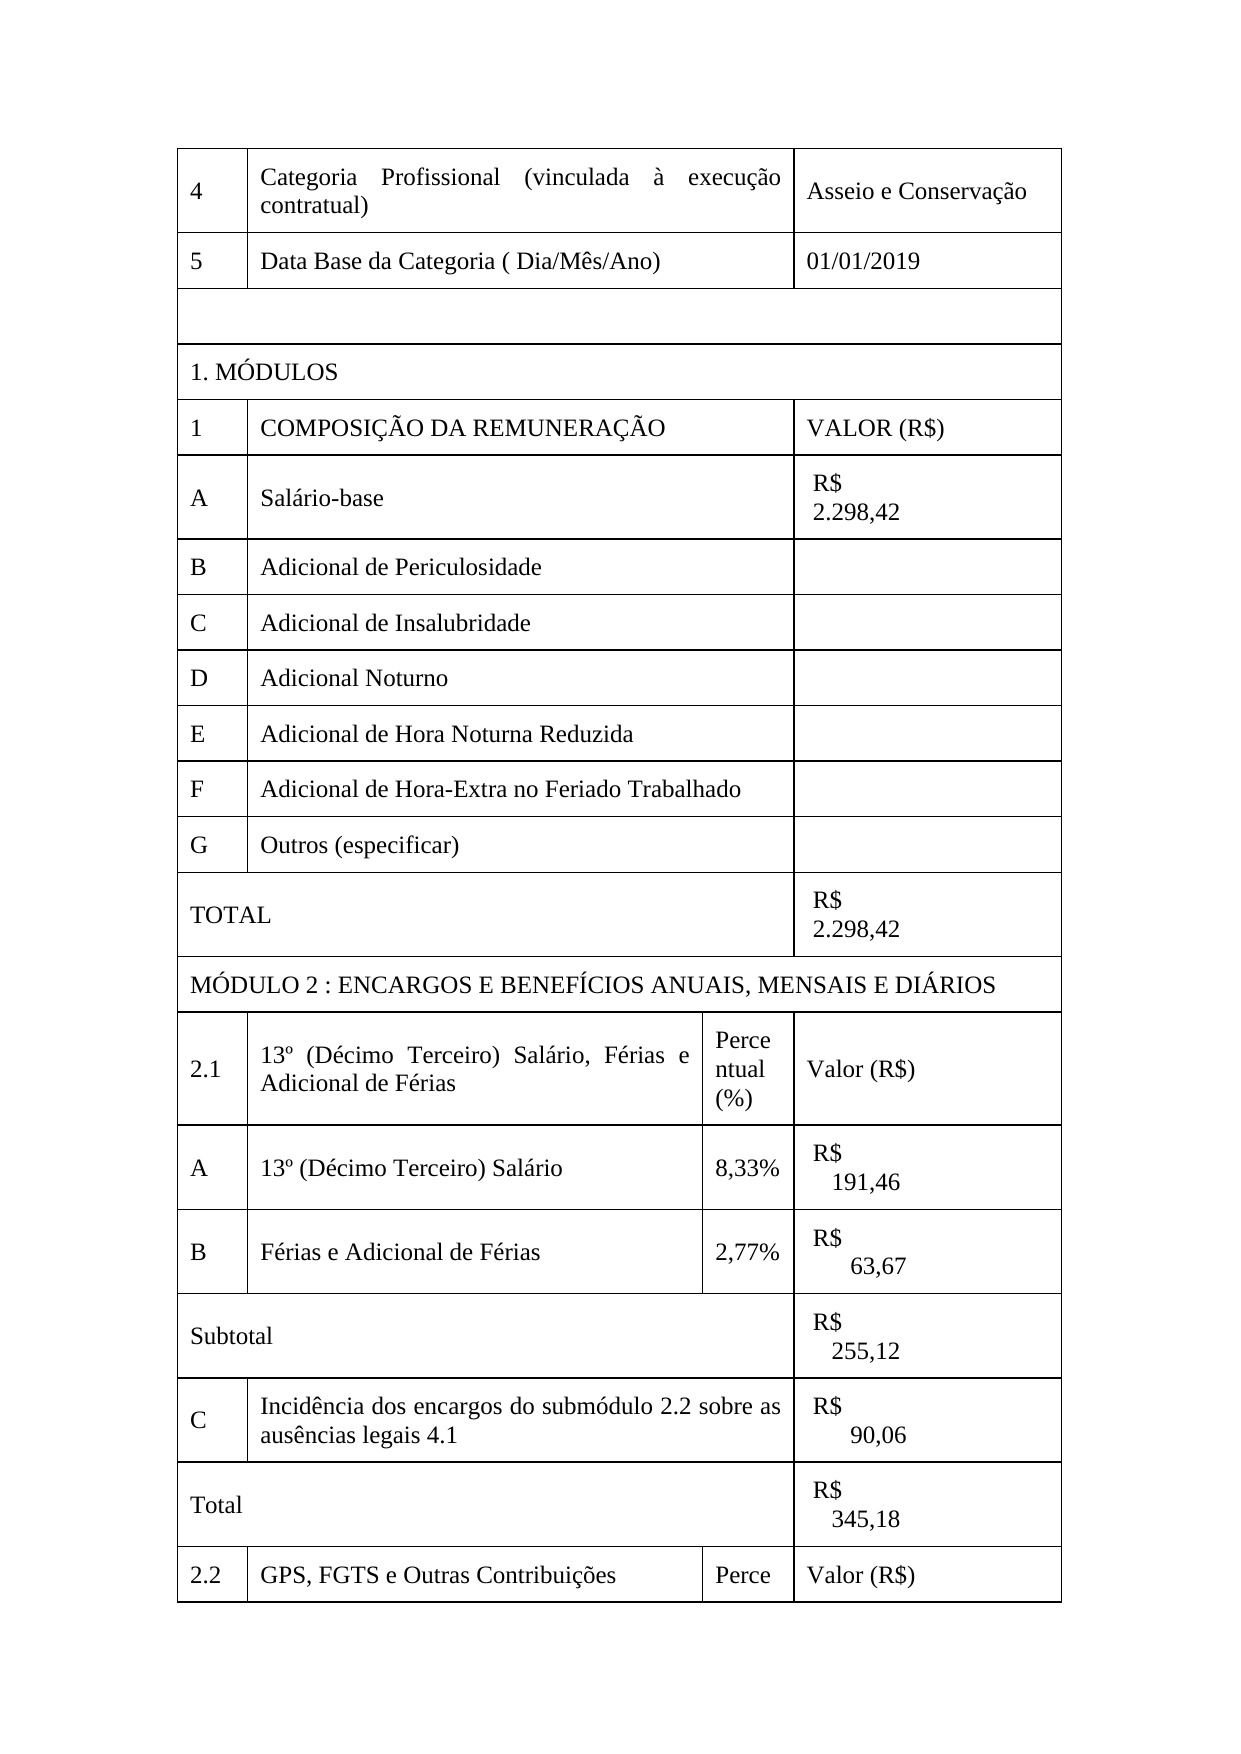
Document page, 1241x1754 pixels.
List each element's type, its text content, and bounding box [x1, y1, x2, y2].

table_cell R$ 2.298,42 [795, 873, 1061, 956]
table_cell Asseio e Conservação [795, 149, 1061, 232]
table_cell C [178, 595, 247, 649]
table_cell Adicional de Hora-Extra no Feriado Trabalhado [248, 762, 793, 816]
table_cell [795, 706, 1061, 760]
table_cell Percentual (%) [703, 1013, 793, 1124]
table_cell R$ 90,06 [795, 1379, 1061, 1461]
table_cell R$ 255,12 [795, 1294, 1061, 1377]
table_cell B [178, 540, 247, 594]
table_cell C [178, 1379, 247, 1461]
table_cell B [178, 1210, 247, 1293]
table_cell R$ 345,18 [795, 1463, 1061, 1546]
table_cell F [178, 762, 247, 816]
table_cell Salário-base [248, 456, 793, 538]
table_cell Adicional Noturno [248, 651, 793, 705]
table_cell COMPOSIÇÃO DA REMUNERAÇÃO [248, 400, 793, 454]
table_cell VALOR (R$) [795, 400, 1061, 454]
table_cell MÓDULO 2 : ENCARGOS E BENEFÍCIOS ANUAIS, MENSAIS E DIÁRIOS [178, 957, 1061, 1011]
table_cell R$ 191,46 [795, 1126, 1061, 1208]
table_cell G [178, 817, 247, 871]
table_cell 2.1 [178, 1013, 247, 1124]
table_cell Valor (R$) [795, 1547, 1061, 1601]
table_cell Total [178, 1463, 793, 1546]
table_cell E [178, 706, 247, 760]
table_cell 13º (Décimo Terceiro) Salário [248, 1126, 702, 1208]
table_cell Férias e Adicional de Férias [248, 1210, 702, 1293]
table_cell [795, 540, 1061, 594]
table_cell 5 [178, 233, 247, 287]
table_cell Data Base da Categoria ( Dia/Mês/Ano) [248, 233, 793, 287]
table_cell Adicional de Periculosidade [248, 540, 793, 594]
table_cell A [178, 1126, 247, 1208]
table_cell GPS, FGTS e Outras Contribuições [248, 1547, 702, 1601]
table_cell Adicional de Hora Noturna Reduzida [248, 706, 793, 760]
table_cell [795, 595, 1061, 649]
table_cell Subtotal [178, 1294, 793, 1377]
table_cell Adicional de Insalubridade [248, 595, 793, 649]
table_cell 4 [178, 149, 247, 232]
table_cell D [178, 651, 247, 705]
table_cell R$ 2.298,42 [795, 456, 1061, 538]
table_cell 1. MÓDULOS [178, 345, 1061, 398]
table_cell [795, 762, 1061, 816]
table_cell TOTAL [178, 873, 793, 956]
table_cell R$ 63,67 [795, 1210, 1061, 1293]
table_cell 8,33% [703, 1126, 793, 1208]
table_cell 13º (Décimo Terceiro) Salário, Férias e Adicional de Férias [248, 1013, 702, 1124]
table_cell 1 [178, 400, 247, 454]
table_cell Incidência dos encargos do submódulo 2.2 sobre as ausências legais 4.1 [248, 1379, 793, 1461]
table_cell [178, 289, 1061, 343]
table_cell 01/01/2019 [795, 233, 1061, 287]
table_cell [795, 651, 1061, 705]
table_cell Valor (R$) [795, 1013, 1061, 1124]
table_cell 2,77% [703, 1210, 793, 1293]
table_cell [795, 817, 1061, 871]
table_cell Outros (especificar) [248, 817, 793, 871]
table_cell Categoria Profissional (vinculada à execução contratual) [248, 149, 793, 232]
table_cell Perce [703, 1547, 793, 1601]
table_cell A [178, 456, 247, 538]
table_cell 2.2 [178, 1547, 247, 1601]
